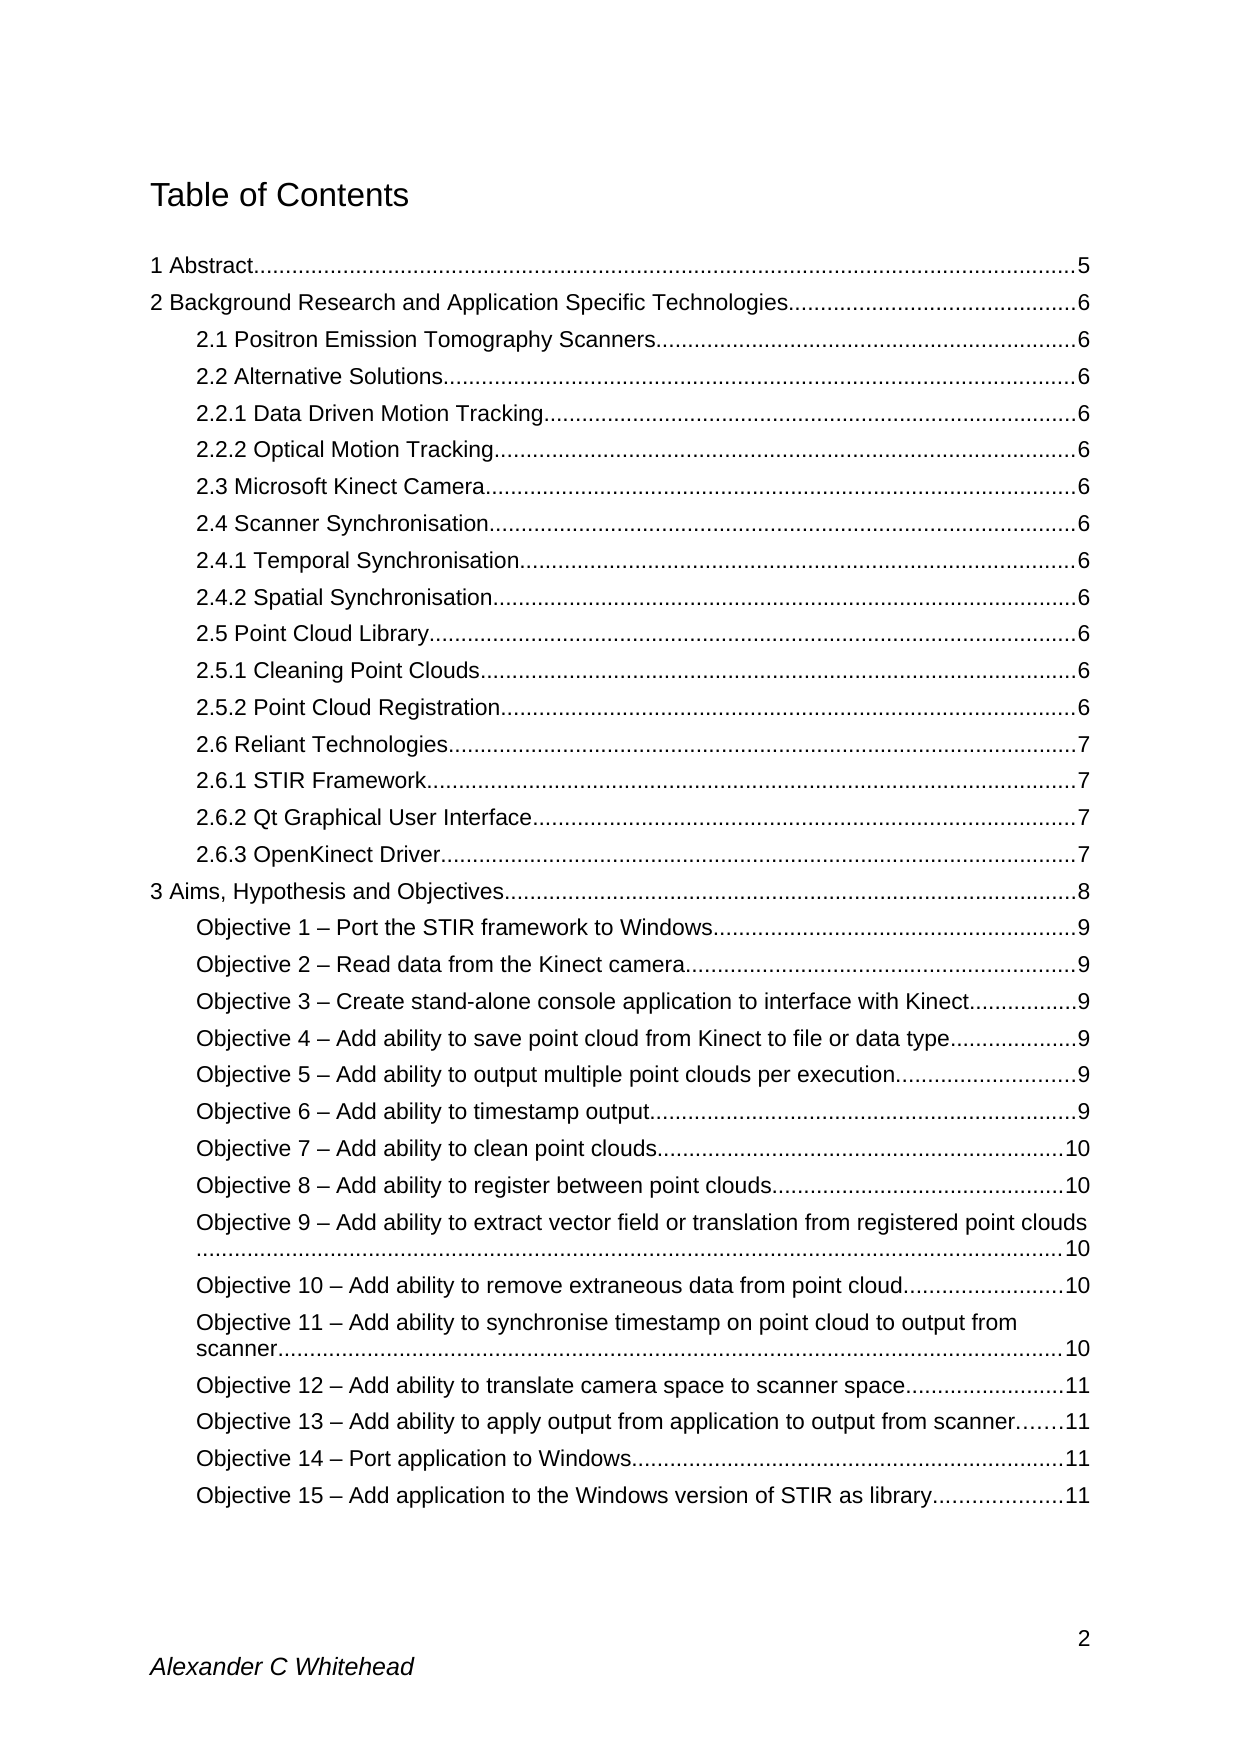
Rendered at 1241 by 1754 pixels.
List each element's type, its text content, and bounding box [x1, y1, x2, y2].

text Objective 1 – Port the STIR framework to Windows 9 [196, 914, 1090, 941]
text 2.6 Reliant Technologies 7 [196, 731, 1090, 757]
text Objective 3 – Create stand-alone console application to interface with Kinect 9 [196, 988, 1090, 1014]
text 2.2.1 Data Driven Motion Tracking 6 [196, 399, 1090, 426]
text 2.4.2 Spatial Synchronisation 6 [196, 583, 1090, 610]
text 2.6.3 OpenKinect Driver 7 [196, 841, 1090, 867]
text Objective 4 – Add ability to save point cloud from Kinect to file or data type 9 [196, 1025, 1090, 1051]
text Objective 14 – Port application to Windows 11 [196, 1445, 1090, 1471]
text Objective 6 – Add ability to timestamp output 9 [196, 1098, 1090, 1124]
text 2.6.2 Qt Graphical User Interface 7 [196, 804, 1090, 830]
text 2.6.1 STIR Framework 7 [196, 767, 1090, 794]
text 2.2 Alternative Solutions 6 [196, 363, 1090, 389]
text Objective 9 – Add ability to extract vector field or translation from registered point clouds 10 [196, 1208, 1090, 1261]
text Objective 15 – Add application to the Windows version of STIR as library 11 [196, 1482, 1090, 1508]
text Objective 11 – Add ability to synchronise timestamp on point cloud to output from scanner 10 [196, 1308, 1090, 1361]
text Objective 2 – Read data from the Kinect camera 9 [196, 951, 1090, 977]
text 2.5.1 Cleaning Point Clouds 6 [196, 657, 1090, 683]
text 2.5 Point Cloud Library 6 [196, 620, 1090, 647]
text 2.1 Positron Emission Tomography Scanners 6 [196, 326, 1090, 352]
text 2.5.2 Point Cloud Registration 6 [196, 694, 1090, 720]
subtitle Table of Contents [150, 175, 1090, 213]
text 2.2.2 Optical Motion Tracking 6 [196, 436, 1090, 463]
text 2.4.1 Temporal Synchronisation 6 [196, 547, 1090, 573]
text 2.3 Microsoft Kinect Camera 6 [196, 473, 1090, 499]
text 3 Aims, Hypothesis and Objectives 8 [150, 878, 1090, 904]
text Objective 10 – Add ability to remove extraneous data from point cloud 10 [196, 1272, 1090, 1298]
text Objective 8 – Add ability to register between point clouds 10 [196, 1172, 1090, 1198]
text 2.4 Scanner Synchronisation 6 [196, 510, 1090, 536]
text Objective 12 – Add ability to translate camera space to scanner space 11 [196, 1372, 1090, 1398]
text 2 Background Research and Application Specific Technologies 6 [150, 289, 1090, 316]
text 1 Abstract 5 [150, 252, 1090, 279]
text Objective 5 – Add ability to output multiple point clouds per execution 9 [196, 1061, 1090, 1088]
text Objective 13 – Add ability to apply output from application to output from scanner 11 [196, 1408, 1090, 1435]
text Objective 7 – Add ability to clean point clouds 10 [196, 1135, 1090, 1161]
